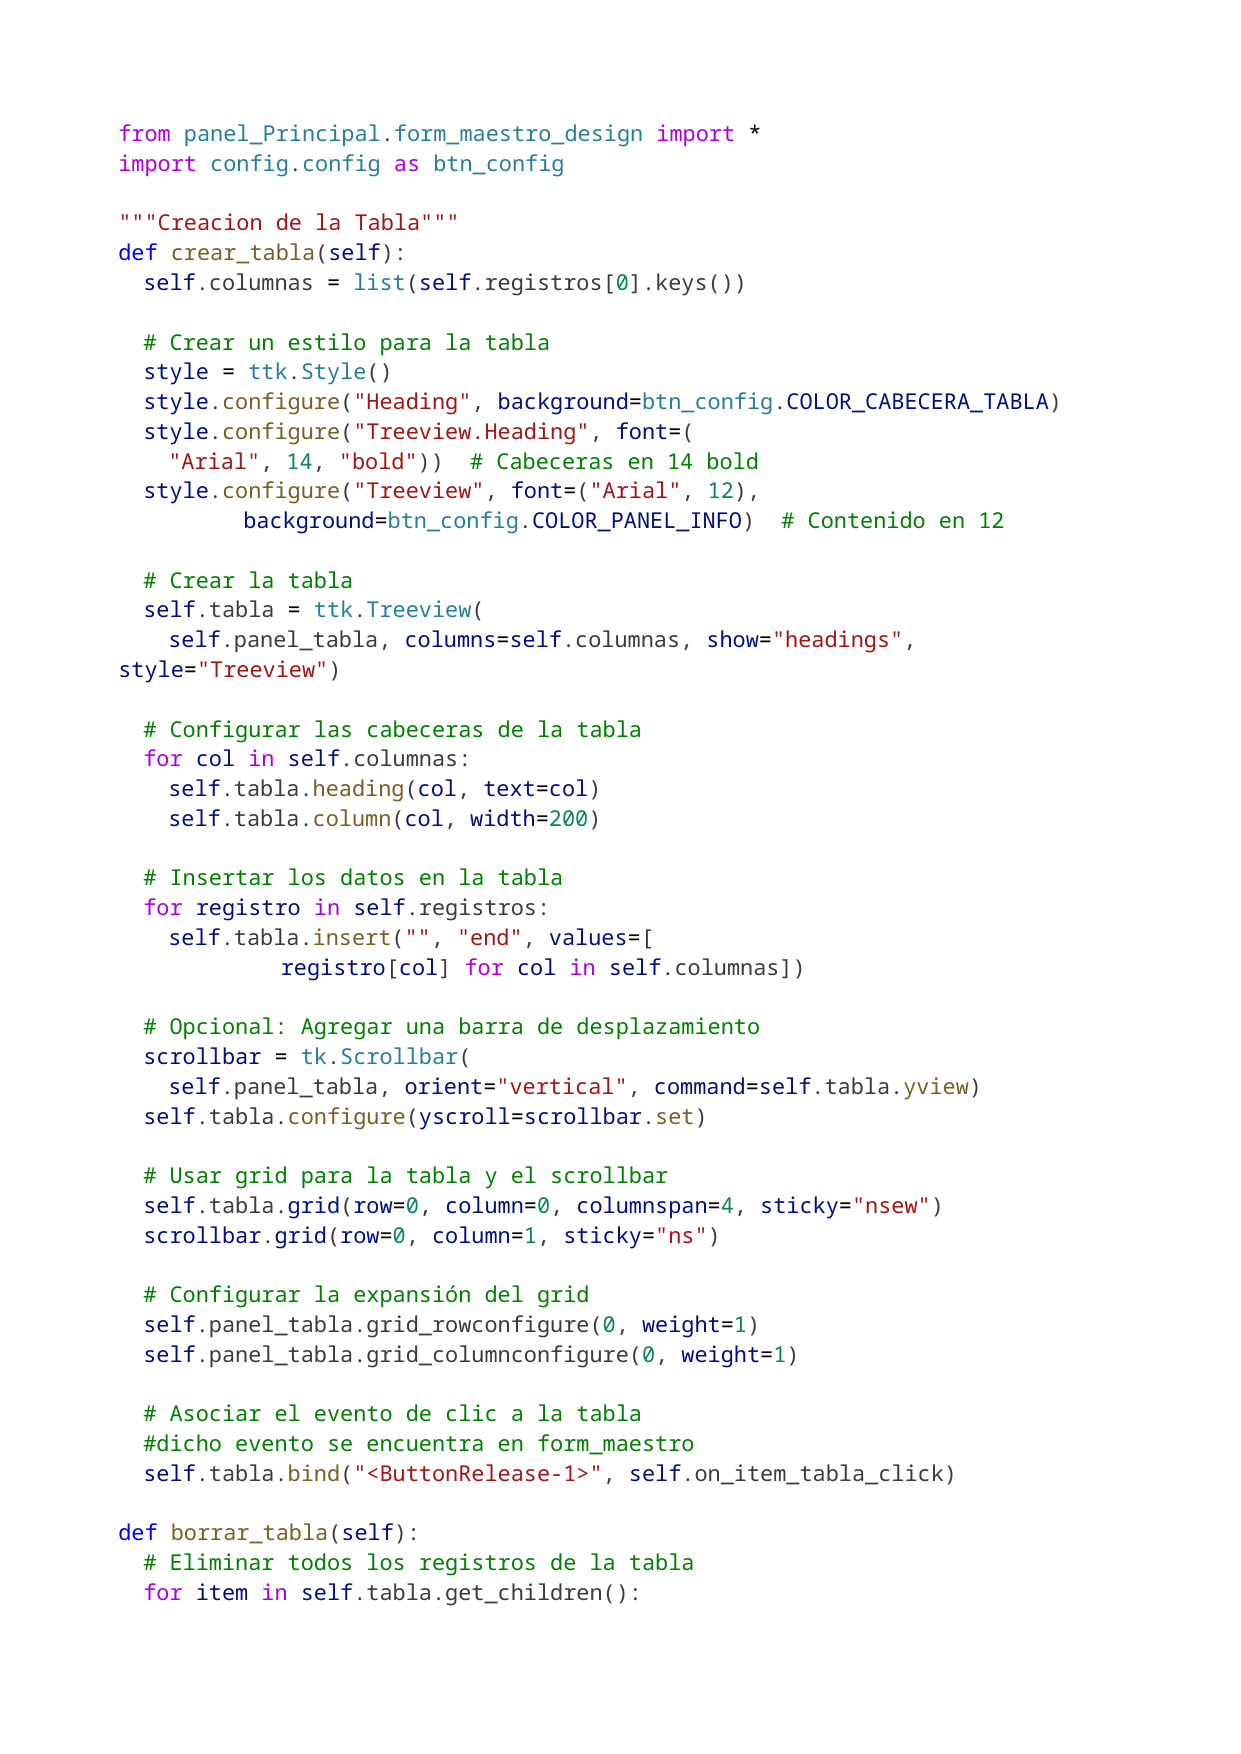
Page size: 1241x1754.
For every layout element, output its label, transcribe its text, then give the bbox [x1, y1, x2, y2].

text # Crear la tabla [118, 565, 1122, 594]
text # Eliminar todos los registros de la tabla [118, 1547, 1122, 1577]
text style.configure("Treeview.Heading", font=( [118, 416, 1122, 446]
text self.panel_tabla, columns=self.columnas, show="headings", style="Treeview") [118, 624, 1122, 684]
text style.configure("Treeview", font=("Arial", 12), [118, 475, 1122, 505]
text registro[col] for col in self.columnas]) [118, 952, 1122, 982]
text from panel_Principal.form_maestro_design import * [118, 118, 1122, 148]
text scrollbar.grid(row=0, column=1, sticky="ns") [118, 1220, 1122, 1249]
text self.tabla.column(col, width=200) [118, 803, 1122, 833]
text self.tabla.heading(col, text=col) [118, 773, 1122, 803]
text for item in self.tabla.get_children(): [118, 1577, 1122, 1607]
text for col in self.columnas: [118, 743, 1122, 773]
text # Insertar los datos en la tabla [118, 862, 1122, 892]
text #dicho evento se encuentra en form_maestro [118, 1428, 1122, 1458]
text self.tabla.bind("<ButtonRelease-1>", self.on_item_tabla_click) [118, 1458, 1122, 1488]
text """Creacion de la Tabla""" [118, 207, 1122, 237]
text self.tabla.insert("", "end", values=[ [118, 922, 1122, 952]
text "Arial", 14, "bold")) # Cabeceras en 14 bold [118, 446, 1122, 475]
text style = ttk.Style() [118, 356, 1122, 386]
text # Usar grid para la tabla y el scrollbar [118, 1160, 1122, 1190]
text self.panel_tabla.grid_rowconfigure(0, weight=1) [118, 1309, 1122, 1339]
text scrollbar = tk.Scrollbar( [118, 1041, 1122, 1071]
text self.columnas = list(self.registros[0].keys()) [118, 267, 1122, 297]
text style.configure("Heading", background=btn_config.COLOR_CABECERA_TABLA) [118, 386, 1122, 416]
text self.tabla.grid(row=0, column=0, columnspan=4, sticky="nsew") [118, 1190, 1122, 1220]
text # Asociar el evento de clic a la tabla [118, 1398, 1122, 1428]
text def crear_tabla(self): [118, 237, 1122, 267]
text background=btn_config.COLOR_PANEL_INFO) # Contenido en 12 [118, 505, 1122, 535]
text self.panel_tabla, orient="vertical", command=self.tabla.yview) [118, 1071, 1122, 1101]
text self.panel_tabla.grid_columnconfigure(0, weight=1) [118, 1339, 1122, 1368]
text self.tabla.configure(yscroll=scrollbar.set) [118, 1101, 1122, 1130]
text for registro in self.registros: [118, 892, 1122, 922]
text # Opcional: Agregar una barra de desplazamiento [118, 1011, 1122, 1041]
text def borrar_tabla(self): [118, 1517, 1122, 1547]
text self.tabla = ttk.Treeview( [118, 594, 1122, 624]
text # Crear un estilo para la tabla [118, 326, 1122, 356]
text # Configurar la expansión del grid [118, 1279, 1122, 1309]
text import config.config as btn_config [118, 148, 1122, 178]
text # Configurar las cabeceras de la tabla [118, 713, 1122, 743]
